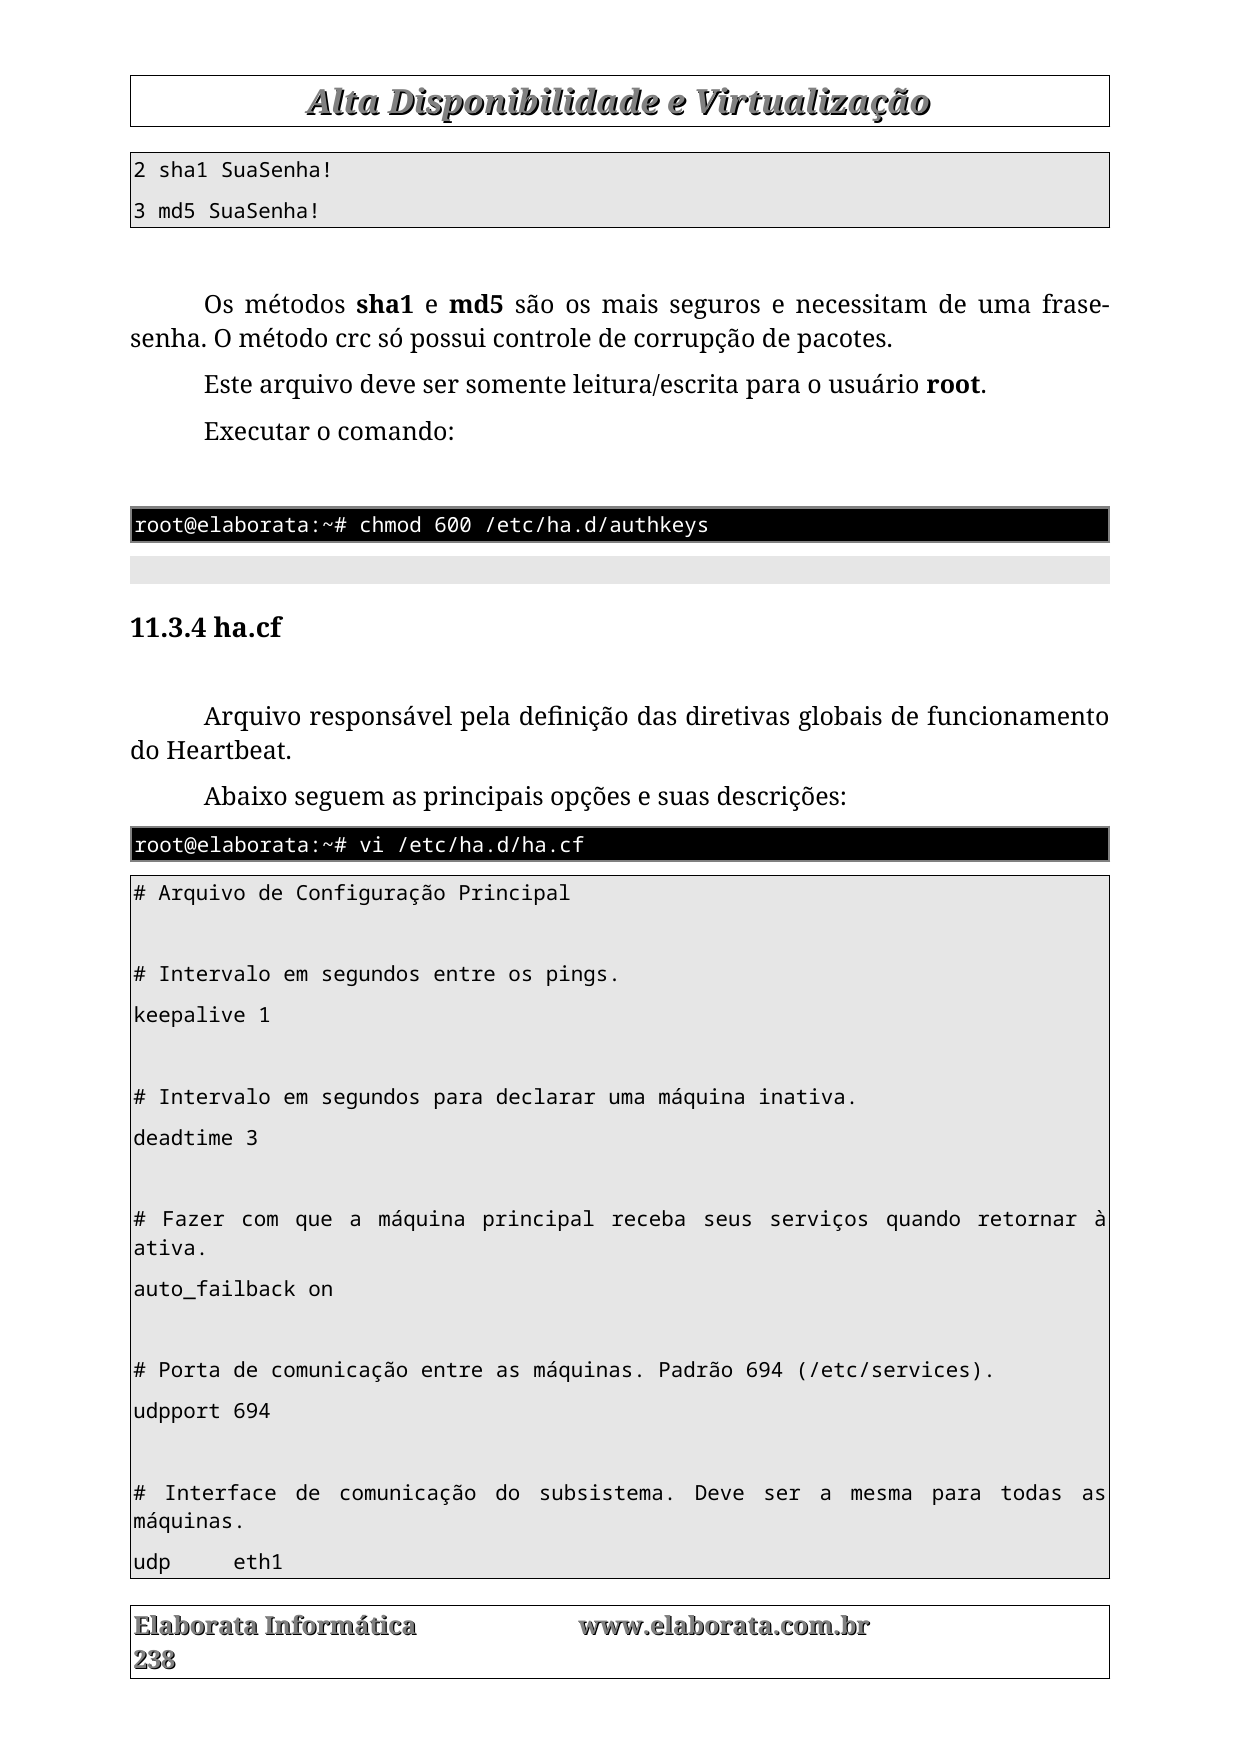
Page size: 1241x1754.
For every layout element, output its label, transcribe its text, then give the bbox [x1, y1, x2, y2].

text root@elaborata:~# vi /etc/ha.d/ha.cf [132, 828, 1108, 860]
text udp eth1 [131, 1544, 1109, 1578]
text deadtime 3 [131, 1120, 1109, 1151]
text # Interface de comunicação do subsistema. Deve ser a mesma para todas as máquinas. [131, 1475, 1109, 1535]
text # Arquivo de Configuração Principal [131, 876, 1109, 906]
text 2 sha1 SuaSenha! [131, 153, 1109, 184]
text # Porta de comunicação entre as máquinas. Padrão 694 (/etc/services). [131, 1352, 1109, 1384]
text Arquivo responsável pela definição das diretivas globais de funcionamento do Heartbeat. [130, 698, 1110, 767]
text keepalive 1 [131, 997, 1109, 1029]
text # Intervalo em segundos entre os pings. [131, 956, 1109, 988]
text # Fazer com que a máquina principal receba seus serviços quando retornar à ativa. [131, 1201, 1109, 1261]
text root@elaborata:~# chmod 600 /etc/ha.d/authkeys [132, 509, 1108, 541]
text Os métodos sha1 e md5 são os mais seguros e necessitam de uma frase-senha. O método crc só possui controle de corrupção de pacotes. [130, 286, 1110, 354]
text 3 md5 SuaSenha! [131, 193, 1109, 227]
subtitle ha.cf [130, 609, 1110, 646]
text Abaixo seguem as principais opções e suas descrições: [130, 779, 1110, 813]
text udpport 694 [131, 1393, 1109, 1425]
text # Intervalo em segundos para declarar uma máquina inativa. [131, 1079, 1109, 1110]
text Este arquivo deve ser somente leitura/escrita para o usuário root. [130, 367, 1110, 401]
text auto_failback on [131, 1271, 1109, 1302]
text Executar o comando: [130, 413, 1110, 447]
